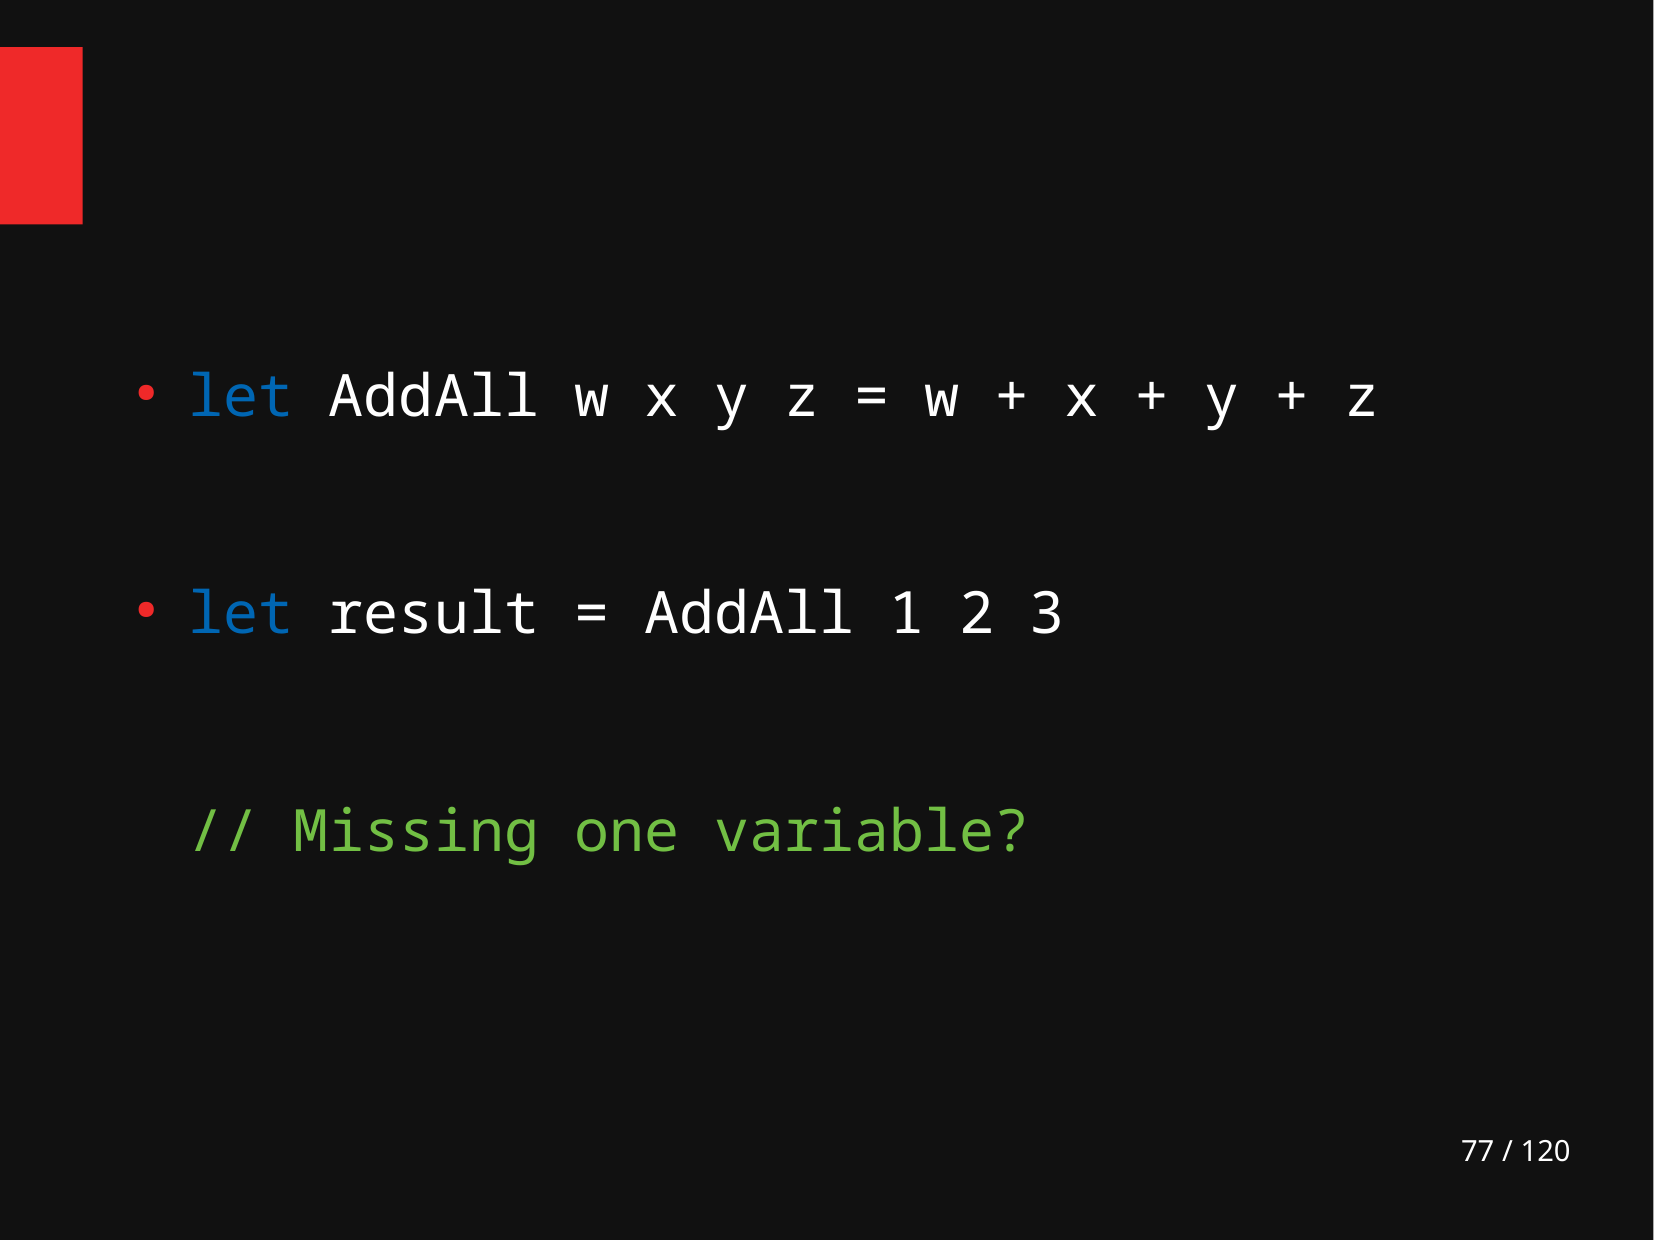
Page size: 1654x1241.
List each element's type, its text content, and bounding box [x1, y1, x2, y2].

list let AddAll w x y z = w + x + y + z let result = AddAll 1 2 3 // Missing one variable? [118, 354, 1536, 1074]
